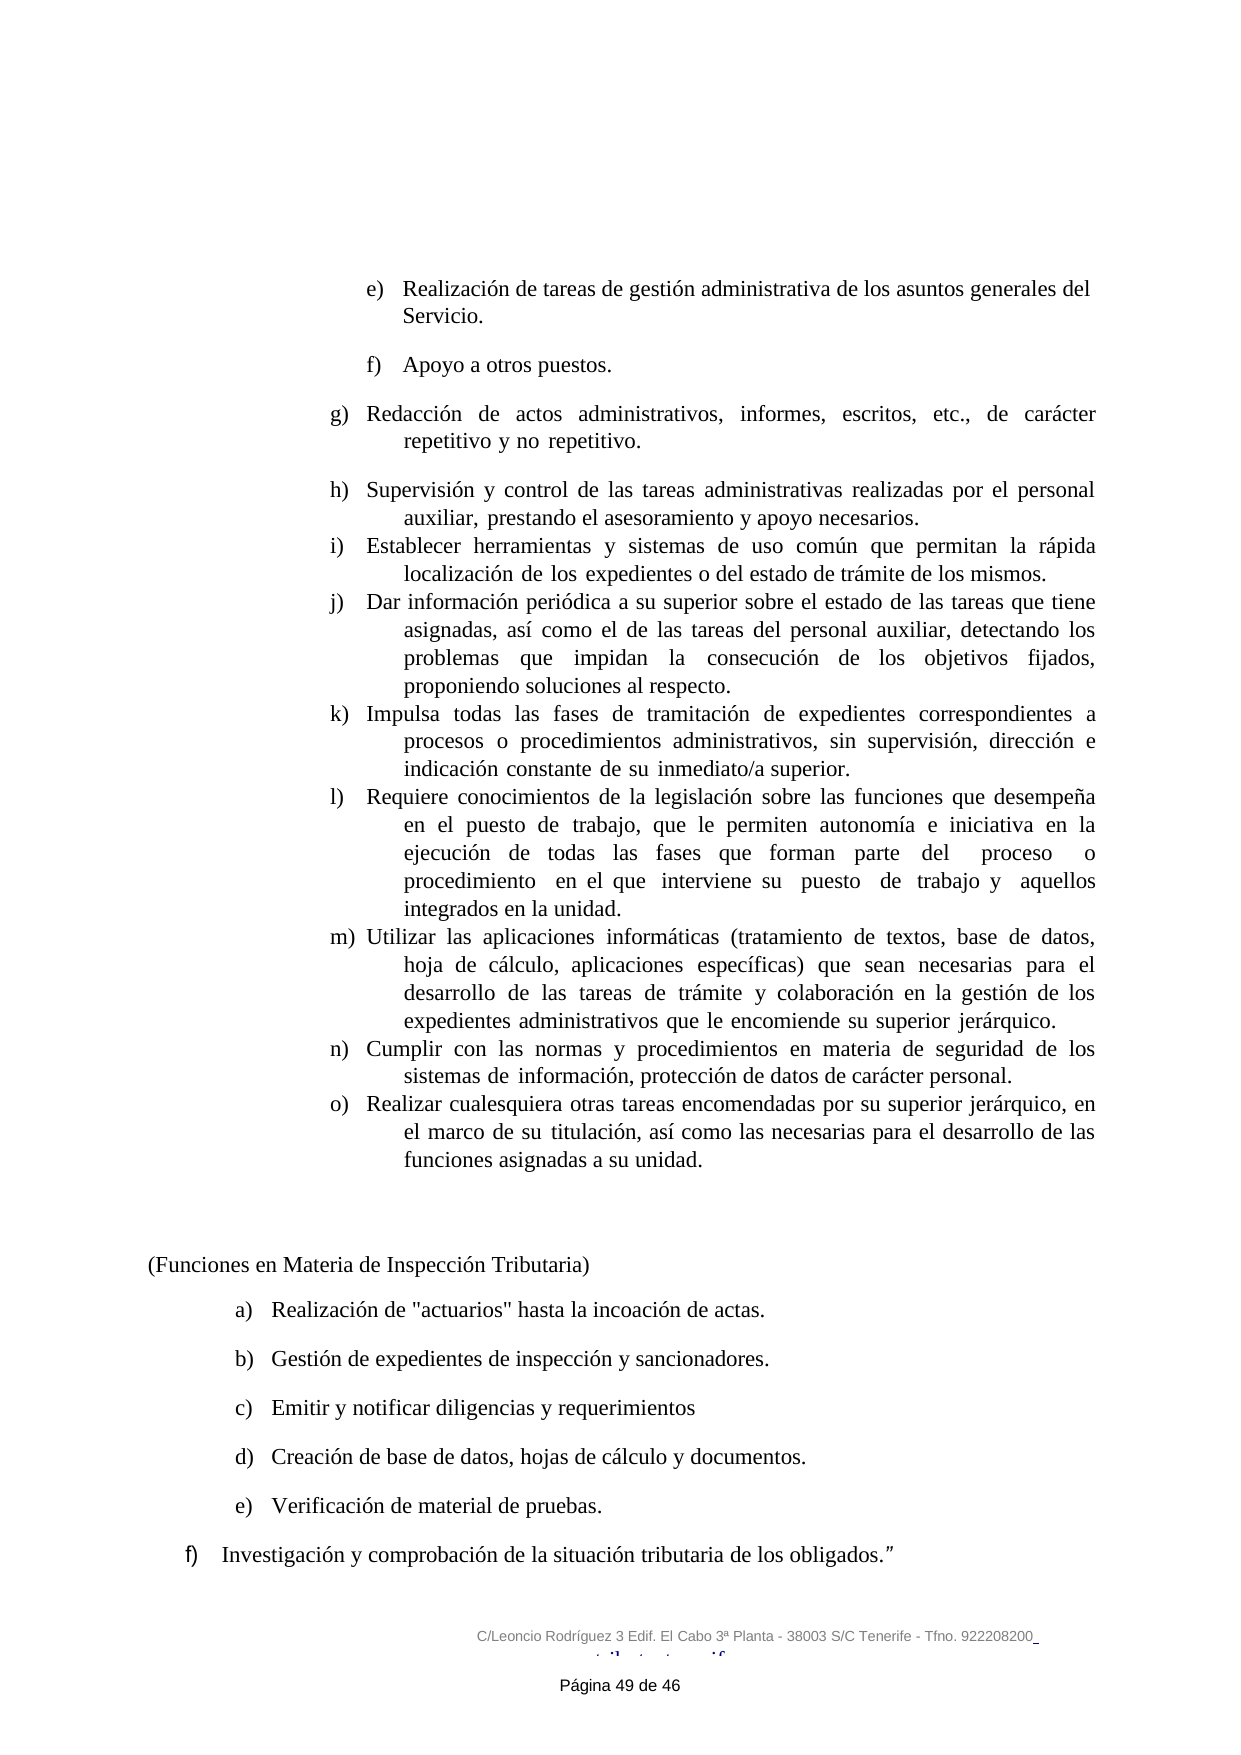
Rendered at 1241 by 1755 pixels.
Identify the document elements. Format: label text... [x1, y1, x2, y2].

list Utilizar las aplicaciones informáticas (tratamiento de textos, base de datos, hoja de cálculo, aplicaciones específicas) que sean necesarias para el desarrollo de las tareas de trámite y colaboración en la gestión de los expedientes administrativos que le encomiende su superior jerárquico. [330, 923, 1096, 1033]
list Emitir y notificar diligencias y requerimientos [235, 1394, 1107, 1420]
list Apoyo a otros puestos. [366, 351, 1107, 377]
list Realización de "actuarios" hasta la incoación de actas. [235, 1296, 1107, 1322]
list Realización de tareas de gestión administrativa de los asuntos generales del Servicio. [366, 275, 1107, 328]
list Creación de base de datos, hojas de cálculo y documentos. [235, 1443, 1107, 1469]
list Verificación de material de pruebas. [235, 1492, 1107, 1518]
list Redacción de actos administrativos, informes, escritos, etc., de carácter repetitivo y no repetitivo. [330, 399, 1096, 454]
list Gestión de expedientes de inspección y sancionadores. [235, 1345, 1107, 1371]
text f) Investigación y comprobación de la situación tributaria de los obligados.” [185, 1541, 1107, 1567]
list Establecer herramientas y sistemas de uso común que permitan la rápida localización de los expedientes o del estado de trámite de los mismos. [330, 532, 1096, 586]
list Supervisión y control de las tareas administrativas realizadas por el personal auxiliar, prestando el asesoramiento y apoyo necesarios. [330, 476, 1096, 531]
text (Funciones en Materia de Inspección Tributaria) [148, 1251, 1107, 1278]
list Requiere conocimientos de la legislación sobre las funciones que desempeña en el puesto de trabajo, que le permiten autonomía e iniciativa en la ejecución de todas las fases que forman parte del proceso o procedimiento en el que interviene su puesto de trabajo y aquellos integrados en la unidad. [330, 783, 1096, 921]
list Cumplir con las normas y procedimientos en materia de seguridad de los sistemas de información, protección de datos de carácter personal. [330, 1034, 1096, 1089]
list Impulsa todas las fases de tramitación de expedientes correspondientes a procesos o procedimientos administrativos, sin supervisión, dirección e indicación constante de su inmediato/a superior. [330, 699, 1096, 782]
list Dar información periódica a su superior sobre el estado de las tareas que tiene asignadas, así como el de las tareas del personal auxiliar, detectando los problemas que impidan la consecución de los objetivos fijados, proponiendo soluciones al respecto. [330, 588, 1096, 698]
list Realizar cualesquiera otras tareas encomendadas por su superior jerárquico, en el marco de su titulación, así como las necesarias para el desarrollo de las funciones asignadas a su unidad. [330, 1090, 1096, 1173]
